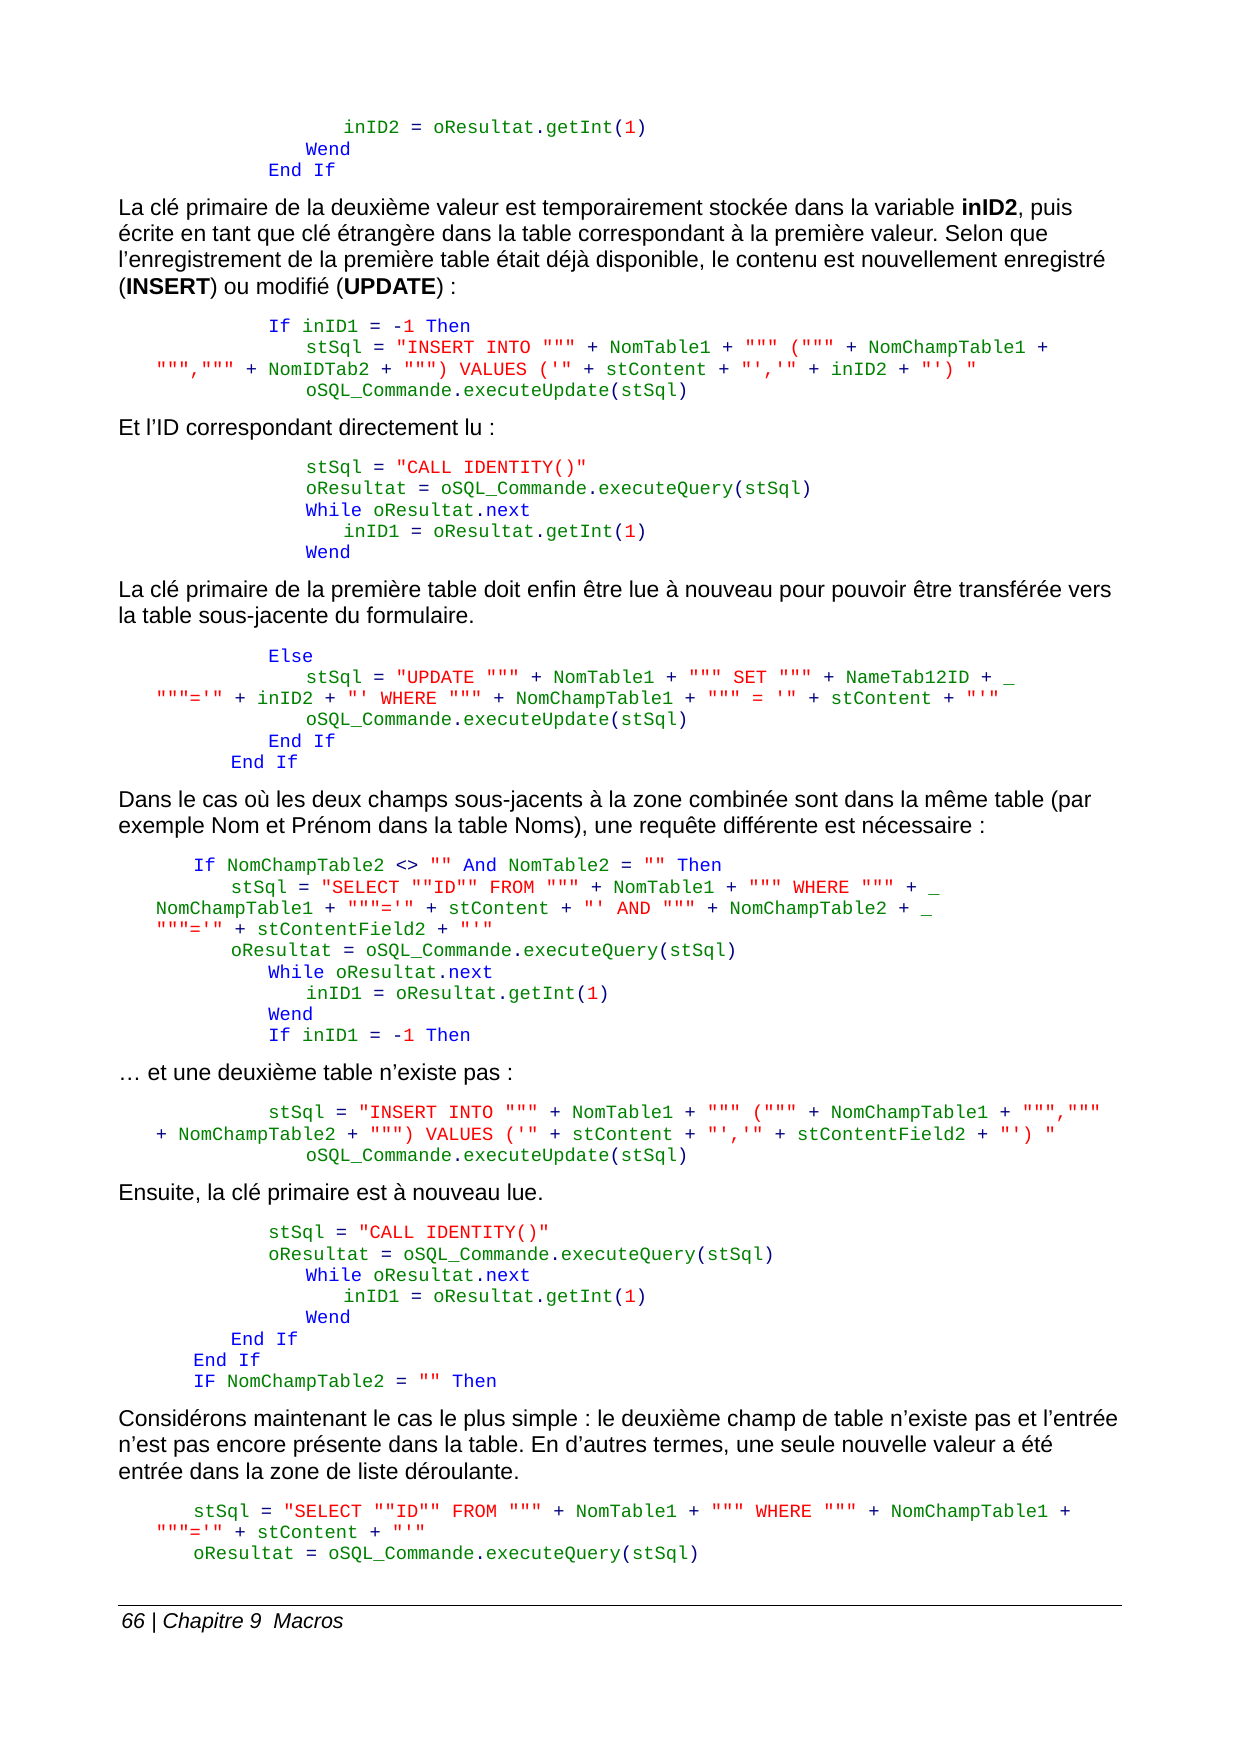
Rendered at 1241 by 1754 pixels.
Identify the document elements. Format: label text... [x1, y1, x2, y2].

text Wend [156, 1308, 1122, 1329]
text stSql = "INSERT INTO """ + NomTable1 + """ (""" + NomChampTable1 + """,""" + NomIDTab2 + """) VALUES ('" + stContent + "','" + inID2 + "') " [156, 338, 1122, 381]
text inID1 = oResultat.getInt(1) [156, 984, 1122, 1005]
text End If [156, 731, 1122, 753]
text oSQL_Commande.executeUpdate(stSql) [156, 1146, 1122, 1167]
text IF NomChampTable2 = "" Then [156, 1372, 1122, 1393]
text End If [156, 161, 1122, 182]
text stSql = "INSERT INTO """ + NomTable1 + """ (""" + NomChampTable1 + """,""" + NomChampTable2 + """) VALUES ('" + stContent + "','" + stContentField2 + "') " [156, 1103, 1122, 1146]
text inID1 = oResultat.getInt(1) [156, 522, 1122, 543]
text oSQL_Commande.executeUpdate(stSql) [156, 381, 1122, 402]
text oSQL_Commande.executeUpdate(stSql) [156, 710, 1122, 731]
text Dans le cas où les deux champs sous-jacents à la zone combinée sont dans la même table (par exemple Nom et Prénom dans la table Noms), une requête différente est nécessaire : [118, 786, 1122, 838]
text While oResultat.next [156, 962, 1122, 984]
text La clé primaire de la première table doit enfin être lue à nouveau pour pouvoir être transférée vers la table sous-jacente du formulaire. [118, 576, 1122, 629]
text oResultat = oSQL_Commande.executeQuery(stSql) [156, 941, 1122, 962]
text Wend [156, 1005, 1122, 1026]
text stSql = "CALL IDENTITY()" [156, 458, 1122, 479]
text oResultat = oSQL_Commande.executeQuery(stSql) [156, 1244, 1122, 1266]
text stSql = "UPDATE """ + NomTable1 + """ SET """ + NameTab12ID + _ """='" + inID2 + "' WHERE """ + NomChampTable1 + """ = '" + stContent + "'" [156, 668, 1122, 710]
text inID1 = oResultat.getInt(1) [156, 1287, 1122, 1308]
text Wend [156, 139, 1122, 161]
text End If [156, 1351, 1122, 1372]
text stSql = "SELECT ""ID"" FROM """ + NomTable1 + """ WHERE """ + NomChampTable1 + """='" + stContent + "'" [156, 1502, 1122, 1544]
text If inID1 = -1 Then [156, 1026, 1122, 1047]
text inID2 = oResultat.getInt(1) [156, 118, 1122, 139]
text oResultat = oSQL_Commande.executeQuery(stSql) [156, 479, 1122, 500]
text oResultat = oSQL_Commande.executeQuery(stSql) [156, 1544, 1122, 1565]
text Ensuite, la clé primaire est à nouveau lue. [118, 1179, 1122, 1205]
text If inID1 = -1 Then [156, 317, 1122, 338]
text La clé primaire de la deuxième valeur est temporairement stockée dans la variable inID2, puis écrite en tant que clé étrangère dans la table correspondant à la première valeur. Selon que l’enregistrement de la première table était déjà disponible, le contenu est nouvellement enregistré (INSERT) ou modifié (UPDATE) : [118, 194, 1122, 299]
text Considérons maintenant le cas le plus simple : le deuxième champ de table n’existe pas et l’entrée n’est pas encore présente dans la table. En d’autres termes, une seule nouvelle valeur a été entrée dans la zone de liste déroulante. [118, 1405, 1122, 1484]
text While oResultat.next [156, 500, 1122, 522]
text stSql = "SELECT ""ID"" FROM """ + NomTable1 + """ WHERE """ + _ NomChampTable1 + """='" + stContent + "' AND """ + NomChampTable2 + _ """='" + stContentField2 + "'" [156, 877, 1122, 941]
text If NomChampTable2 <> "" And NomTable2 = "" Then [156, 856, 1122, 877]
text End If [156, 753, 1122, 774]
text Wend [156, 543, 1122, 564]
text While oResultat.next [156, 1266, 1122, 1287]
text Else [156, 646, 1122, 668]
text Et l’ID correspondant directement lu : [118, 414, 1122, 440]
text stSql = "CALL IDENTITY()" [156, 1223, 1122, 1244]
text … et une deuxième table n’existe pas : [118, 1059, 1122, 1086]
text End If [156, 1329, 1122, 1351]
